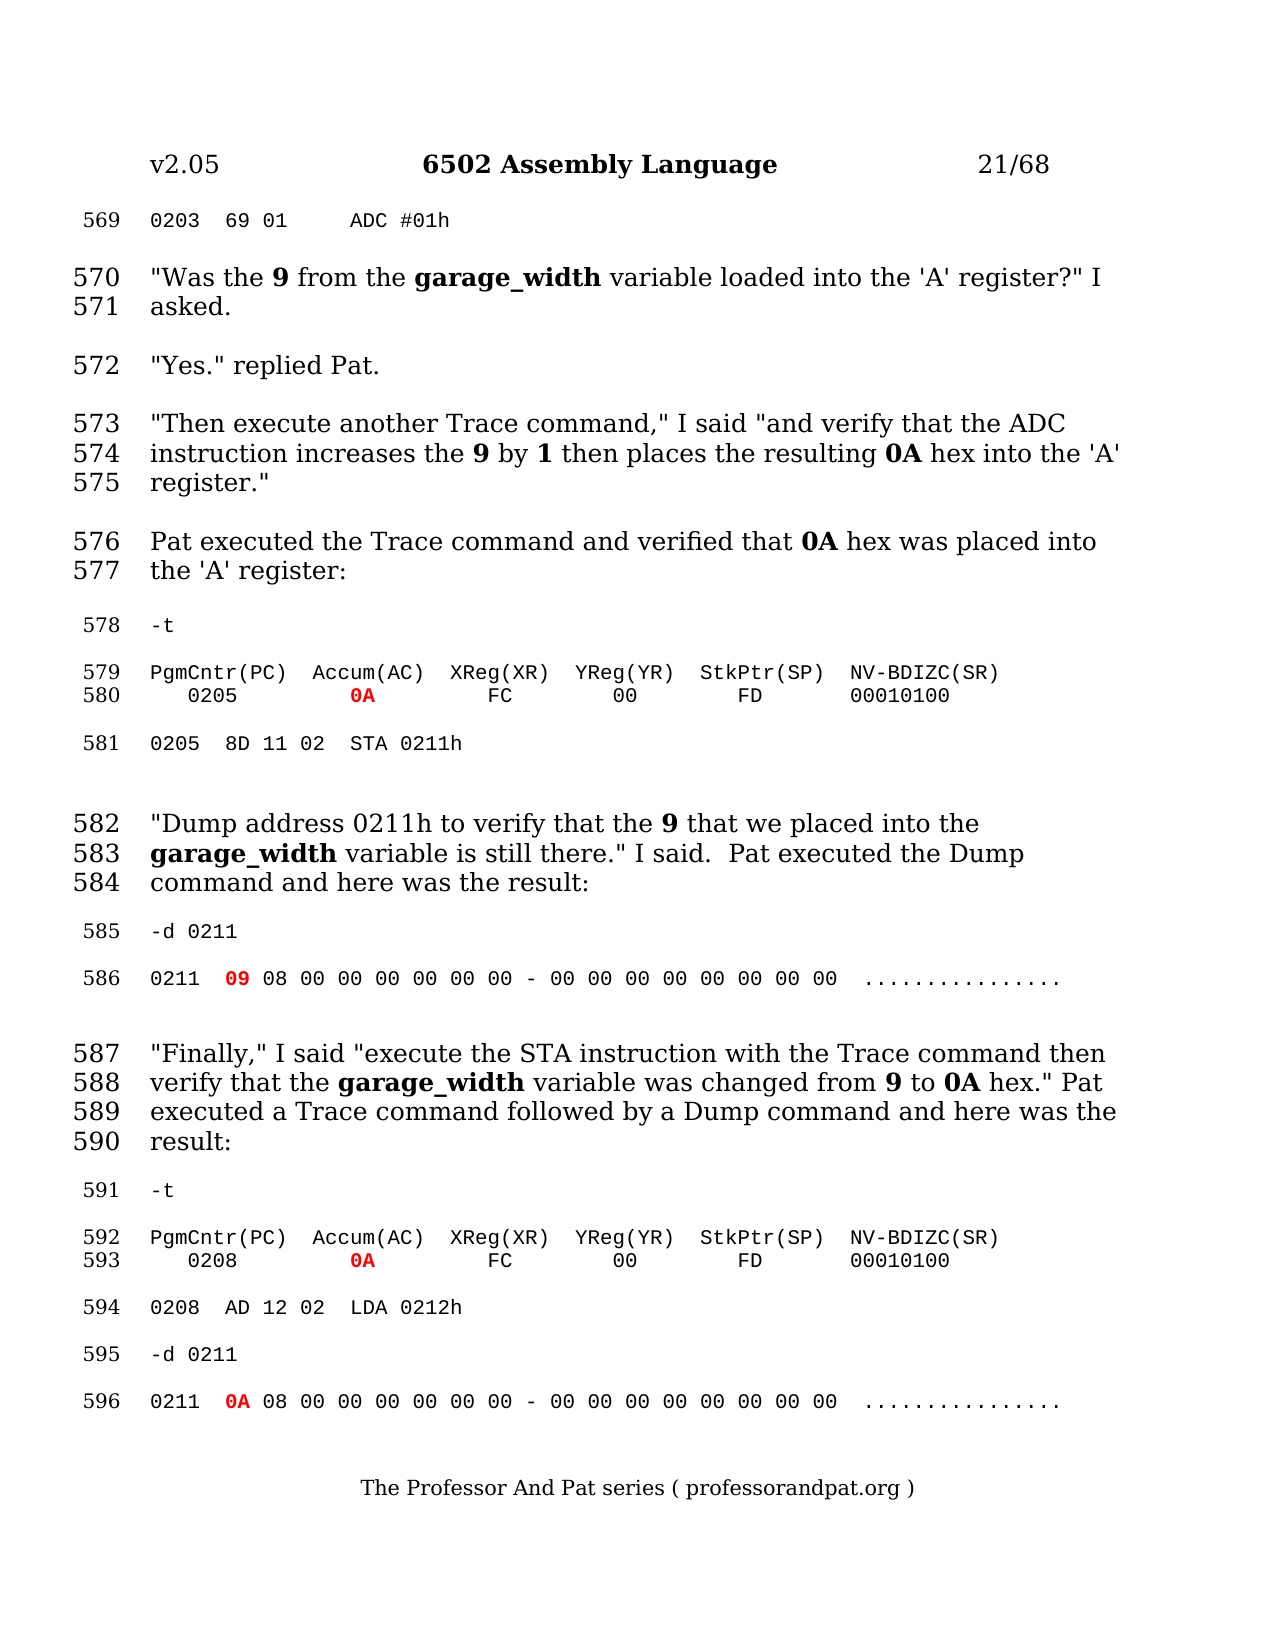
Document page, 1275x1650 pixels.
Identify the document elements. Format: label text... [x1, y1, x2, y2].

text -d 0211 [150, 1344, 1125, 1368]
text PgmCntr(PC) Accum(AC) XReg(XR) YReg(YR) StkPtr(SP) NV-BDIZC(SR) [150, 1227, 1125, 1250]
text -d 0211 [150, 921, 1125, 944]
text "Then execute another Trace command," I said "and verify that the ADC instruction increases the 9 by 1 then places the resulting 0A hex into the 'A' register." [150, 409, 1125, 498]
text 0205 8D 11 02 STA 0211h [150, 733, 1125, 756]
text 0205 0A FC 00 FD 00010100 [150, 686, 1125, 709]
text "Yes." replied Pat. [150, 351, 1125, 380]
text Pat executed the Trace command and verified that 0A hex was placed into the 'A' register: [150, 527, 1125, 586]
text 0208 AD 12 02 LDA 0212h [150, 1297, 1125, 1321]
text "Was the 9 from the garage_width variable loaded into the 'A' register?" I asked. [150, 263, 1125, 322]
text 0211 09 08 00 00 00 00 00 00 - 00 00 00 00 00 00 00 00 ................ [150, 968, 1125, 992]
text PgmCntr(PC) Accum(AC) XReg(XR) YReg(YR) StkPtr(SP) NV-BDIZC(SR) [150, 662, 1125, 686]
text "Finally," I said "execute the STA instruction with the Trace command then verify that the garage_width variable was changed from 9 to 0A hex." Pat executed a Trace command followed by a Dump command and here was the result: [150, 1039, 1125, 1156]
text "Dump address 0211h to verify that the 9 that we placed into the garage_width variable is still there." I said. Pat executed the Dump command and here was the result: [150, 809, 1125, 897]
text -t [150, 615, 1125, 638]
text -t [150, 1180, 1125, 1203]
text 0203 69 01 ADC #01h [150, 210, 1125, 233]
text 0211 0A 08 00 00 00 00 00 00 - 00 00 00 00 00 00 00 00 ................ [150, 1392, 1125, 1415]
text 0208 0A FC 00 FD 00010100 [150, 1250, 1125, 1274]
